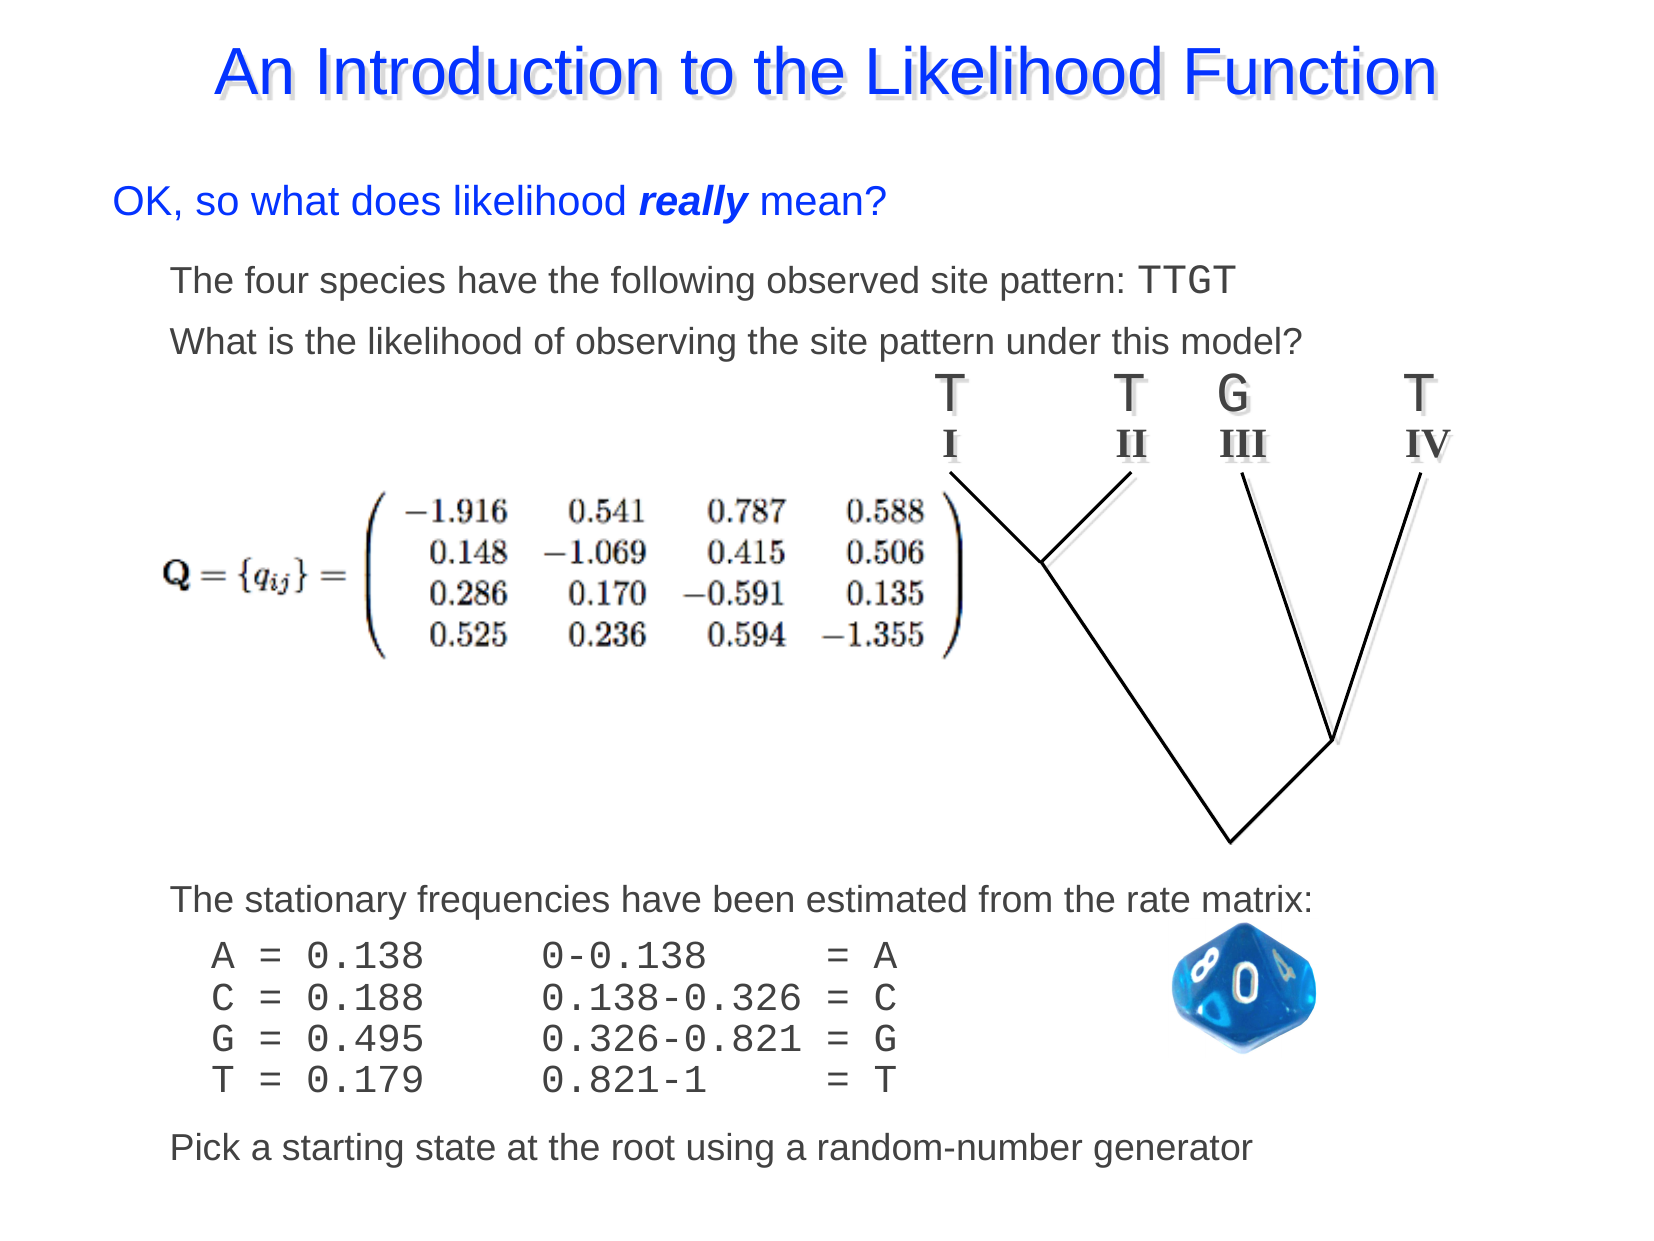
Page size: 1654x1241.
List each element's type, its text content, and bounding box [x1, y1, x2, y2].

text_box 0.821-1 = T [532, 1046, 906, 1110]
text_box III [1210, 407, 1276, 475]
text_box C = 0.188 [312, 986, 324, 1005]
text_box I [933, 431, 967, 475]
text_box A = 0.138 [202, 929, 433, 963]
text_box II [1107, 407, 1157, 475]
text_box 0-0.138 = A [532, 929, 906, 963]
text_box OK, so what does likelihood really mean? [103, 165, 1407, 233]
picture [158, 477, 969, 674]
text_box C = 0.188 [202, 963, 433, 1005]
picture [1168, 929, 1319, 1058]
picture [959, 477, 969, 487]
text_box G [1207, 371, 1259, 431]
text_box An Introduction to the Likelihood Function [205, 20, 1448, 117]
text_box A = 0.138 [312, 944, 324, 963]
text_box G = 0.495 [202, 1005, 433, 1046]
text_box T [1393, 347, 1445, 431]
text_box 0-0.138 = A [547, 944, 559, 963]
text_box The four species have the following observed site pattern: TTGT [161, 243, 1407, 311]
text_box T [1104, 371, 1156, 431]
text_box The stationary frequencies have been estimated from the rate matrix: [161, 868, 1407, 929]
text_box 0-0.138 = A [594, 944, 606, 963]
text_box 0.138-0.326 = C [532, 963, 906, 1005]
text_box G = 0.495 [312, 1027, 324, 1046]
text_box What is the likelihood of observing the site pattern under this model? [161, 311, 1407, 371]
text_box IV [1431, 431, 1445, 449]
text_box T [924, 371, 976, 431]
text_box 0.326-0.821 = G [532, 1005, 906, 1046]
text_box IV [1396, 407, 1460, 475]
text_box Pick a starting state at the root using a random-number generator [161, 1116, 1407, 1177]
text_box T = 0.179 [202, 1046, 433, 1110]
